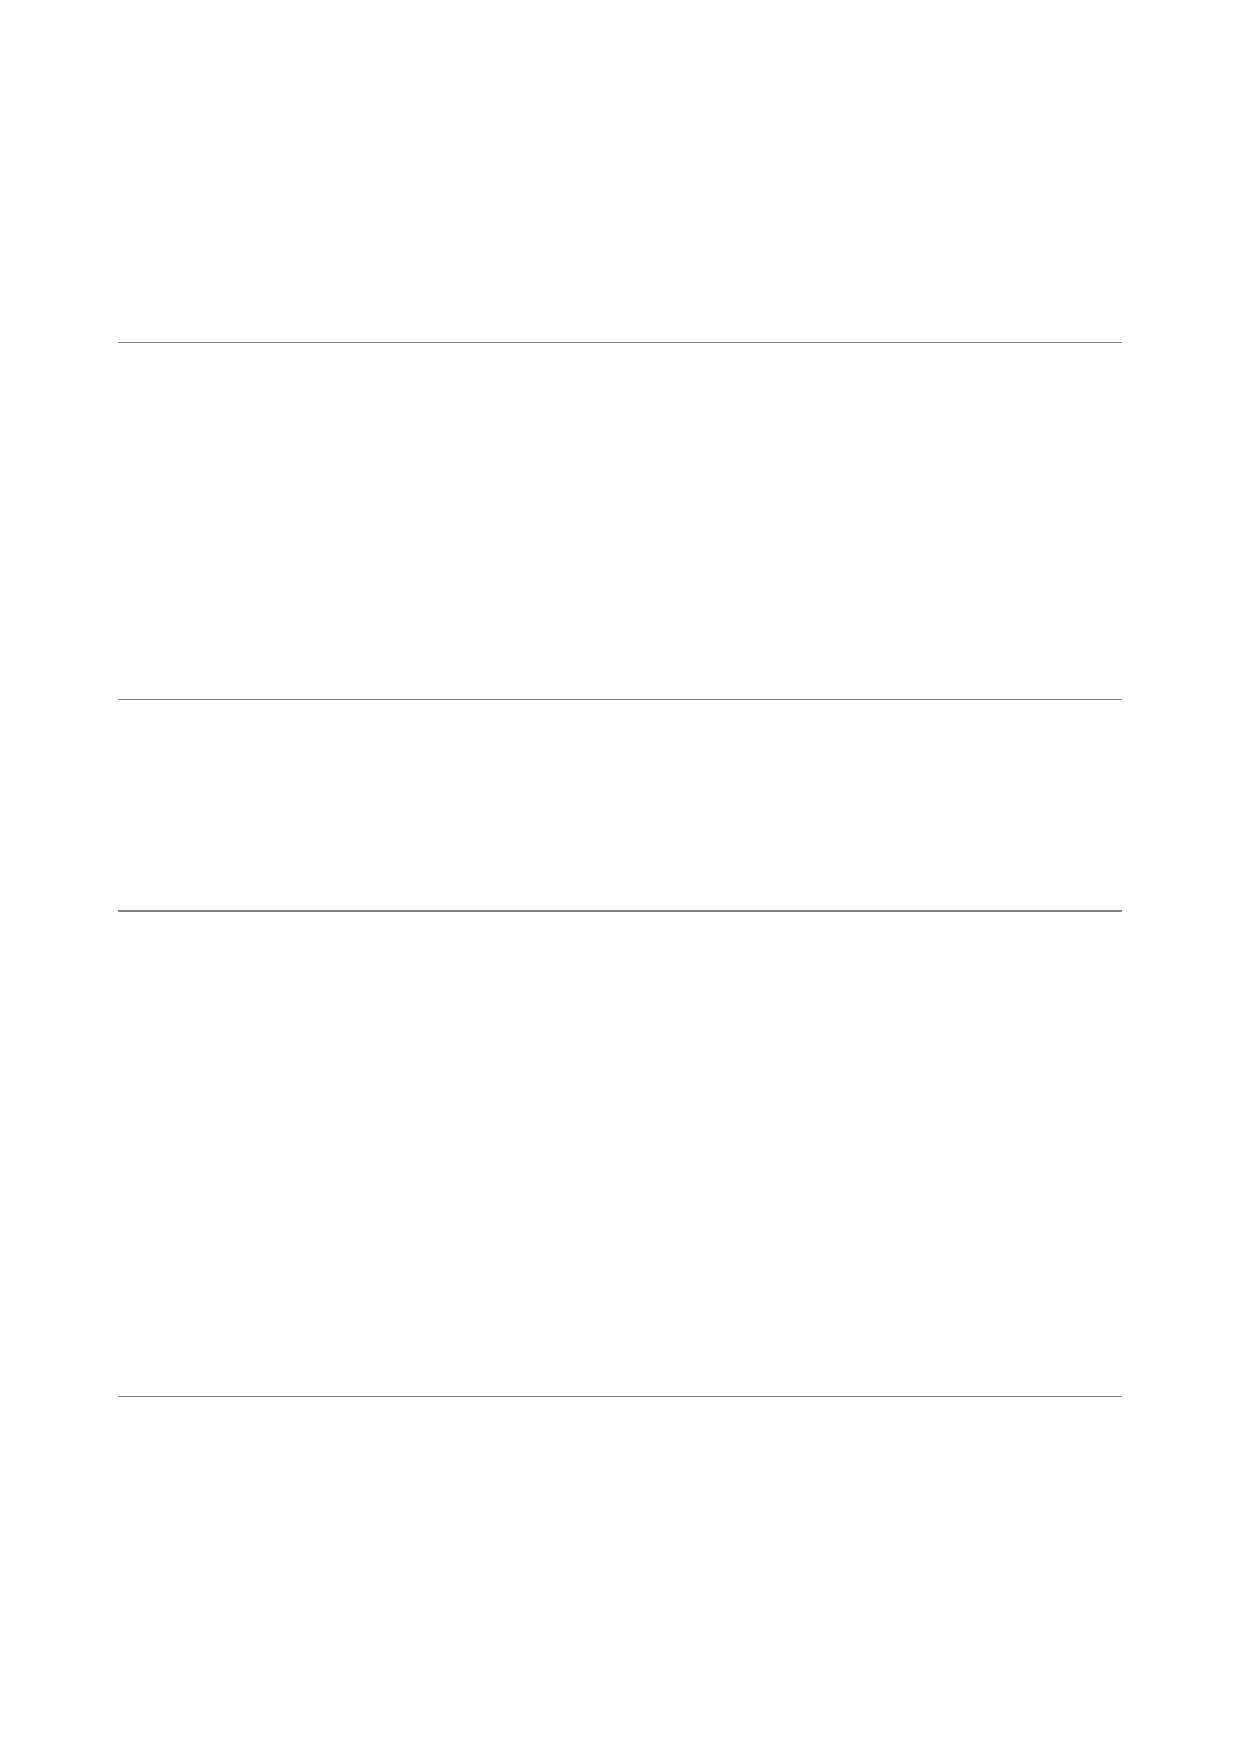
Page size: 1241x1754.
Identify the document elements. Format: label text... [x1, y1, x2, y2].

text ✔ Да, технически можно написать код ДО super() ❌ Но НЕЛЬЗЯ использовать this [118, 451, 1122, 517]
text this = new Parent(); // логически [118, 224, 1122, 248]
text Упрощённо: [118, 177, 1122, 206]
text 👉 Мы возвращаем класс, чтобы заранее “настроить” поведение класса один раз, а потом создавать объекты без параметров. [118, 1301, 1122, 1362]
text console.log(age); // ✔ можно [118, 560, 1122, 584]
subtitle Твой пример — очень приземлённо [118, 1446, 1122, 1489]
text this.age = age; // ✔ можно [118, 607, 1122, 631]
subtitle Короткое правило 🧠 [118, 749, 1122, 792]
text sayHi() { [118, 1549, 1122, 1573]
list Параметры ≠ this [162, 1017, 1122, 1048]
subtitle Можно ли вызвать super() не первой строкой? [118, 393, 1122, 439]
subtitle Итог [118, 961, 1122, 1004]
text Пока этой строки не было — this = undefined. [118, 278, 1122, 308]
text super(); [118, 584, 1122, 607]
list Нарушил порядок → всегда ошибка [162, 1167, 1122, 1196]
text return class { [118, 1526, 1122, 1549]
subtitle Что делает super() на самом деле [118, 118, 1122, 164]
list super() — момент появления this [162, 1117, 1122, 1148]
text } [118, 631, 1122, 655]
text Зачем возвращть класс [118, 1214, 1122, 1301]
text } [118, 1597, 1122, 1620]
list Свойства нельзя писать до super() [162, 1067, 1122, 1098]
text constructor(age) { [118, 537, 1122, 560]
text function f(phrase) { [118, 1502, 1122, 1526]
text В constructor класса с extends любое использование this — ТОЛЬКО после super() [177, 805, 1063, 867]
text alert(phrase); [118, 1573, 1122, 1597]
